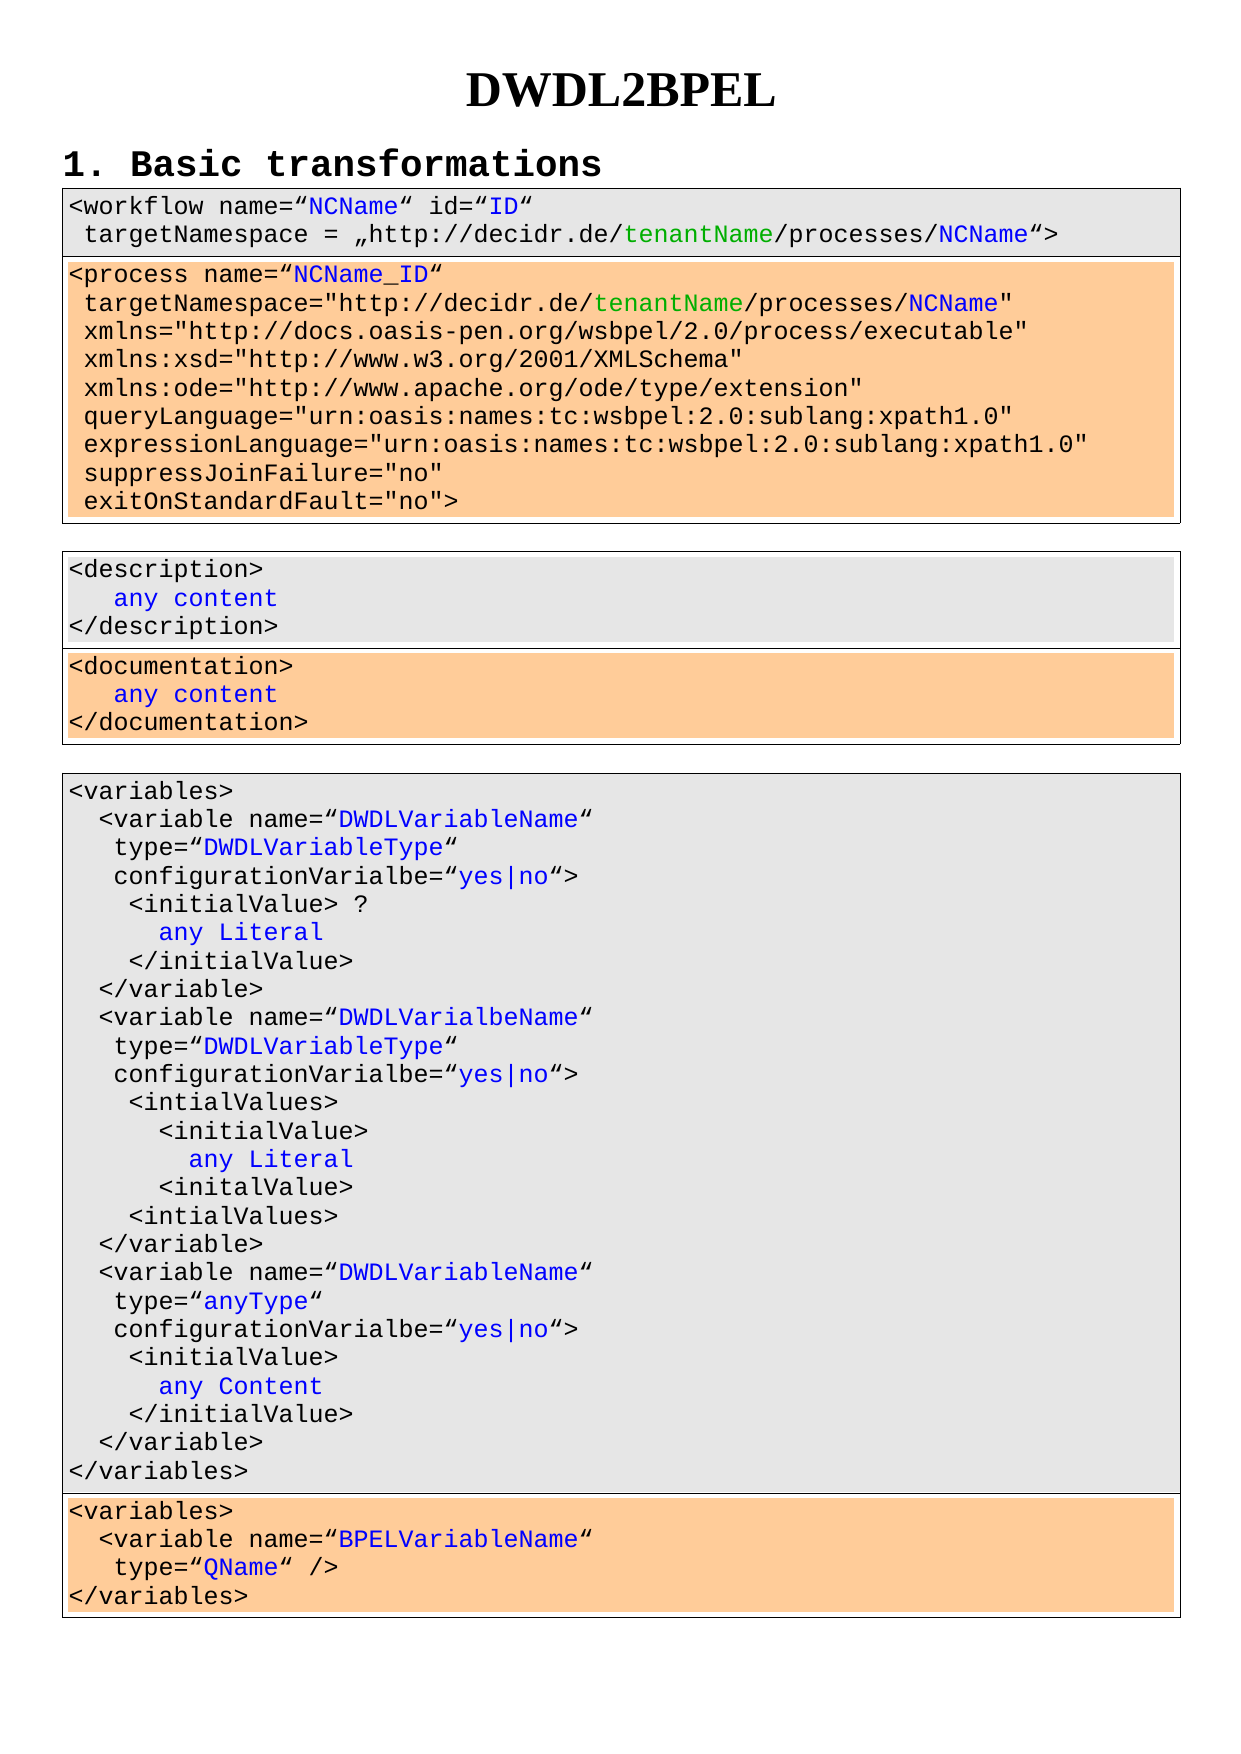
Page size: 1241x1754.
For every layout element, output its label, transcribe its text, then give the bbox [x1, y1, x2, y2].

text DWDL2BPEL [62, 59, 1180, 117]
table_cell <documentation> any content </documentation> [63, 649, 1180, 744]
text 1. Basic transformations [62, 145, 1180, 188]
table_header <variables> <variable name=“DWDLVariableName“ type=“DWDLVariableType“ configurationVarialbe=“yes|no“> <initialValue> ? any Literal </initialValue> </variable> <variable name=“DWDLVarialbeName“ type=“DWDLVariableType“ configurationVarialbe=“yes|no“> <intialValues> <initialValue> any Literal <initalValue> <intialValues> </variable> <variable name=“DWDLVariableName“ type=“anyType“ configurationVarialbe=“yes|no“> <initialValue> any Content </initialValue> </variable> </variables> [63, 774, 1180, 1492]
table_header <description> any content </description> [63, 552, 1180, 647]
table_header <workflow name=“NCName“ id=“ID“ targetNamespace = „http://decidr.de/tenantName/processes/NCName“> [63, 189, 1180, 256]
table_cell <variables> <variable name=“BPELVariableName“ type=“QName“ /> </variables> [63, 1494, 1180, 1617]
table_cell <process name=“NCName_ID“ targetNamespace="http://decidr.de/tenantName/processes/NCName" xmlns="http://docs.oasis-pen.org/wsbpel/2.0/process/executable" xmlns:xsd="http://www.w3.org/2001/XMLSchema" xmlns:ode="http://www.apache.org/ode/type/extension" queryLanguage="urn:oasis:names:tc:wsbpel:2.0:sublang:xpath1.0" expressionLanguage="urn:oasis:names:tc:wsbpel:2.0:sublang:xpath1.0" suppressJoinFailure="no" exitOnStandardFault="no"> [63, 257, 1180, 522]
